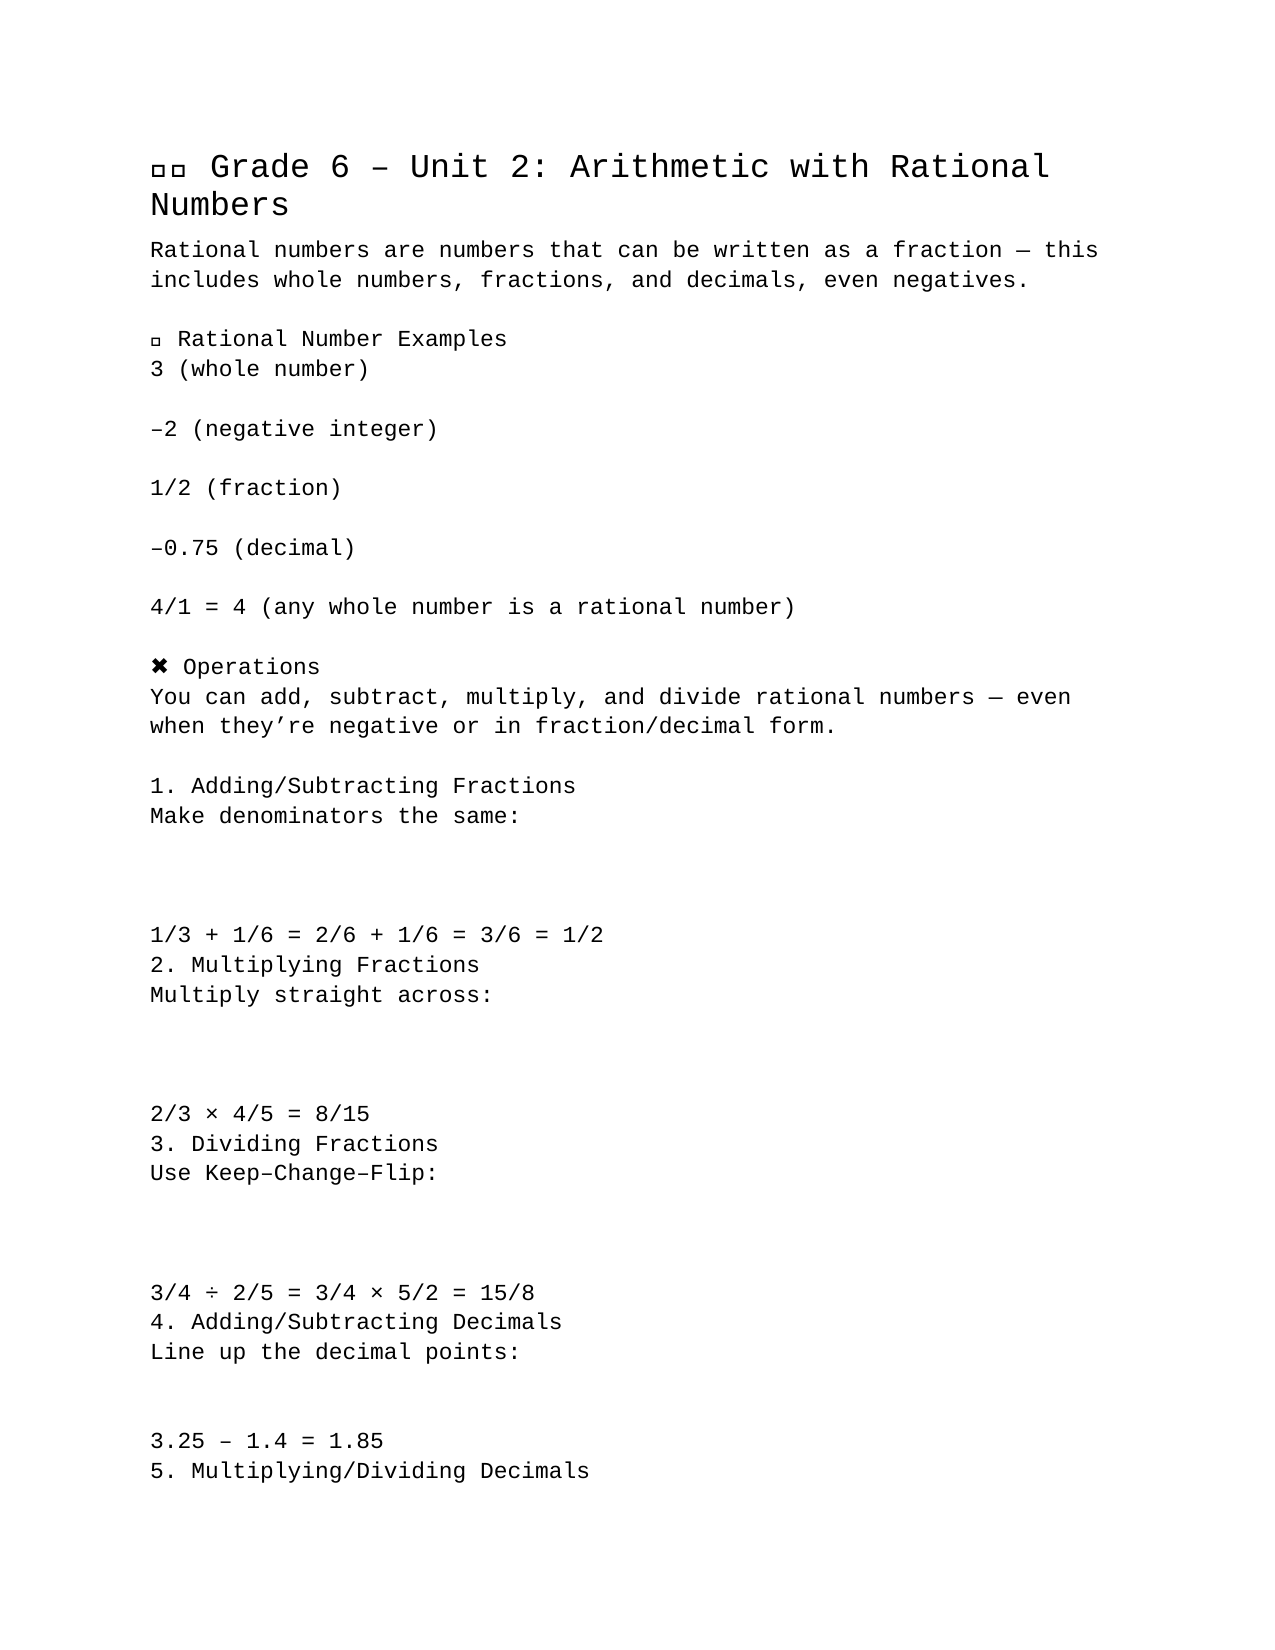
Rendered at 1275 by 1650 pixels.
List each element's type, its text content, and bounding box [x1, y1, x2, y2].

text 1. Adding/Subtracting Fractions [150, 774, 1125, 800]
text 🔢 Rational Number Examples [150, 327, 1125, 353]
text 5. Multiplying/Dividing Decimals [150, 1459, 1125, 1486]
text 2/3 × 4/5 = 8/15 [150, 1102, 1125, 1128]
text Line up the decimal points: [150, 1340, 1125, 1366]
text 4. Adding/Subtracting Decimals [150, 1311, 1125, 1337]
text You can add, subtract, multiply, and divide rational numbers — even when they’re negative or in fraction/decimal form. [150, 685, 1125, 741]
text ➕➖➗✖️ Operations [150, 655, 1125, 681]
text Multiply straight across: [150, 983, 1125, 1009]
text 1/2 (fraction) [150, 476, 1125, 502]
text 3. Dividing Fractions [150, 1132, 1125, 1158]
text Make denominators the same: [150, 804, 1125, 830]
text –2 (negative integer) [150, 417, 1125, 443]
text Use Keep–Change–Flip: [150, 1162, 1125, 1188]
text 3/4 ÷ 2/5 = 3/4 × 5/2 = 15/8 [150, 1281, 1125, 1307]
text 1/3 + 1/6 = 2/6 + 1/6 = 3/6 = 1/2 [150, 923, 1125, 949]
text –0.75 (decimal) [150, 536, 1125, 562]
text 3 (whole number) [150, 357, 1125, 383]
text 3.25 – 1.4 = 1.85 [150, 1430, 1125, 1456]
text Rational numbers are numbers that can be written as a fraction — this includes whole numbers, fractions, and decimals, even negatives. [150, 238, 1125, 294]
text 4/1 = 4 (any whole number is a rational number) [150, 596, 1125, 622]
text 2. Multiplying Fractions [150, 953, 1125, 979]
subtitle ➕➖ Grade 6 – Unit 2: Arithmetic with Rational Numbers [150, 150, 1125, 226]
